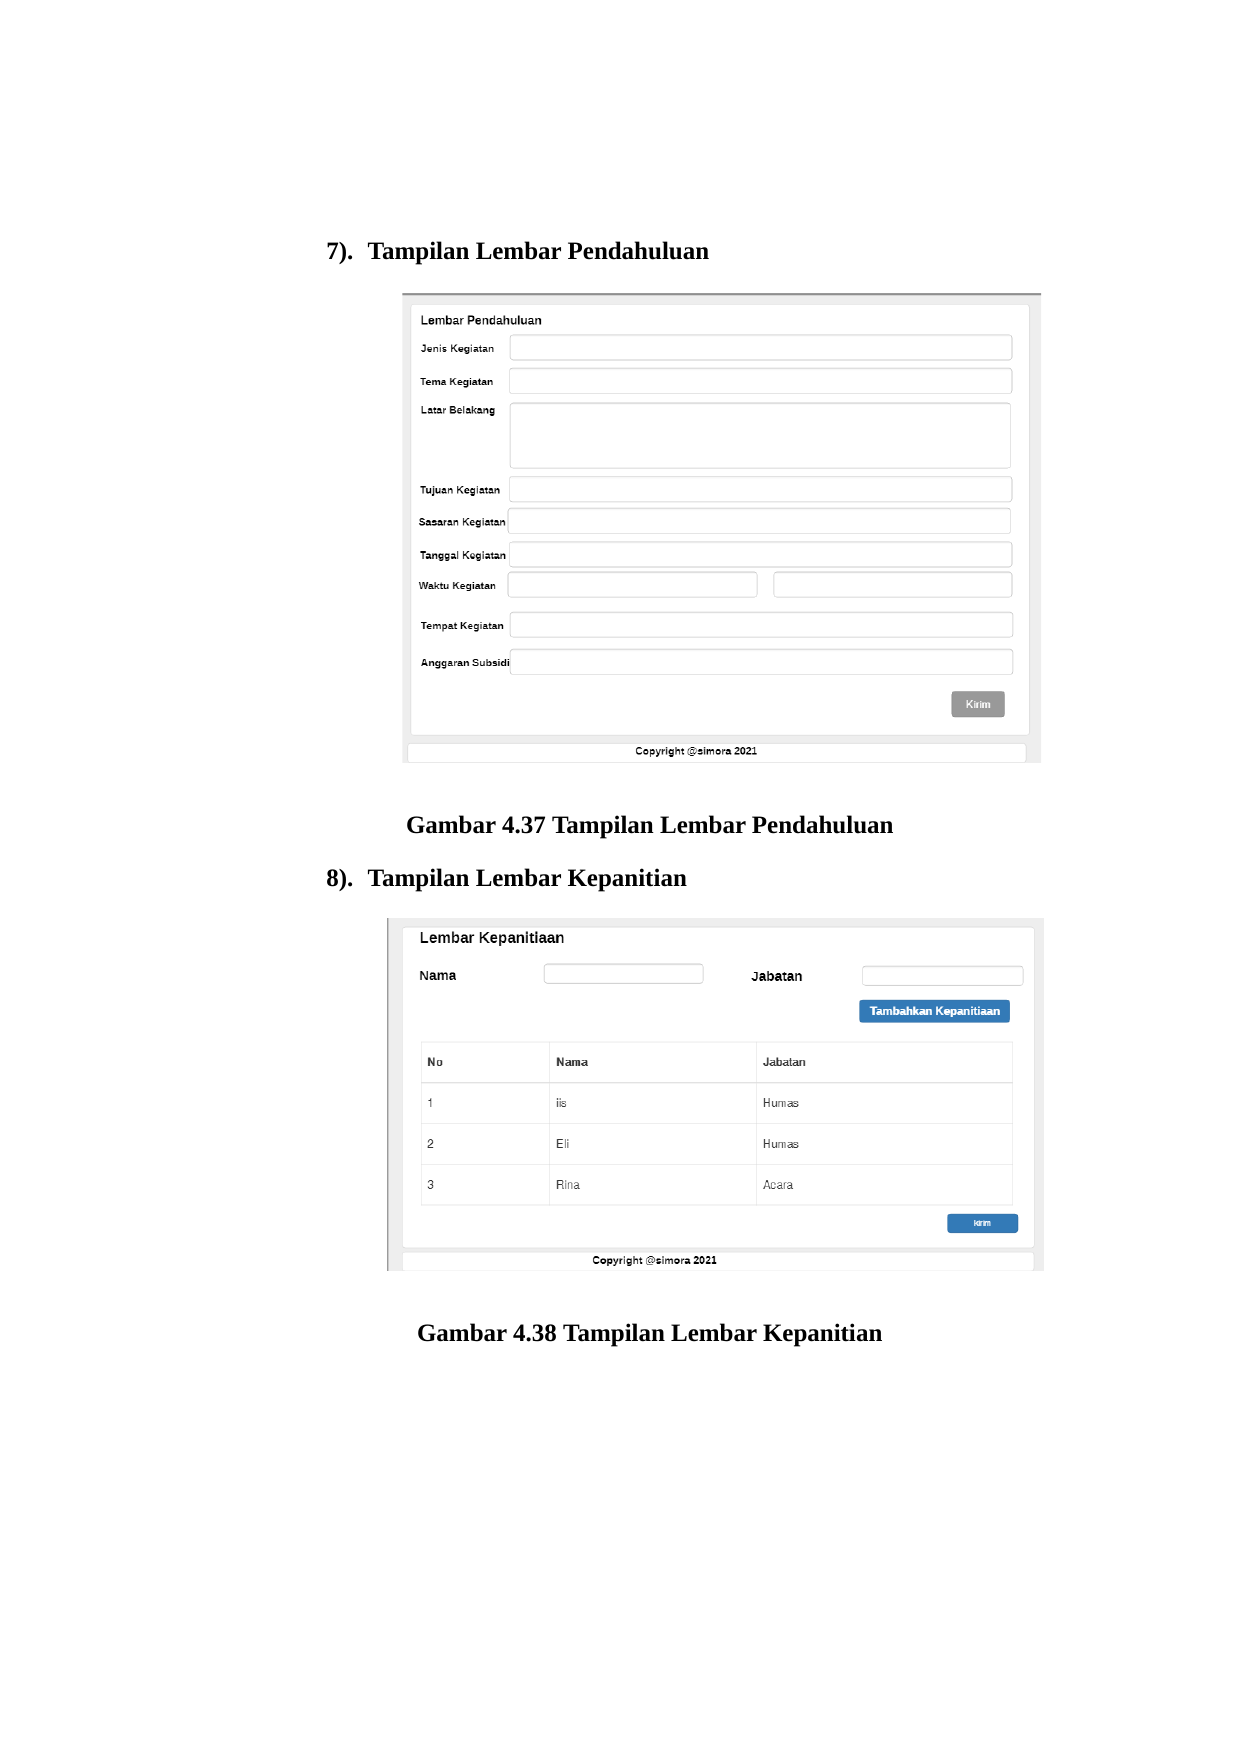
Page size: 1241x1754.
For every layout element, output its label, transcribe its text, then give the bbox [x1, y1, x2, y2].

picture [402, 293, 1042, 763]
text Gambar 4.37 Tampilan Lembar Pendahuluan [236, 810, 1063, 838]
picture [387, 918, 1044, 1271]
list Tampilan Lembar Kepanitian [326, 863, 1063, 892]
table_header [377, 278, 1063, 797]
list Tampilan Lembar Pendahuluan [326, 236, 1063, 265]
table_header [376, 905, 1064, 1305]
text Gambar 4.38 Tampilan Lembar Kepanitian [236, 1318, 1063, 1347]
